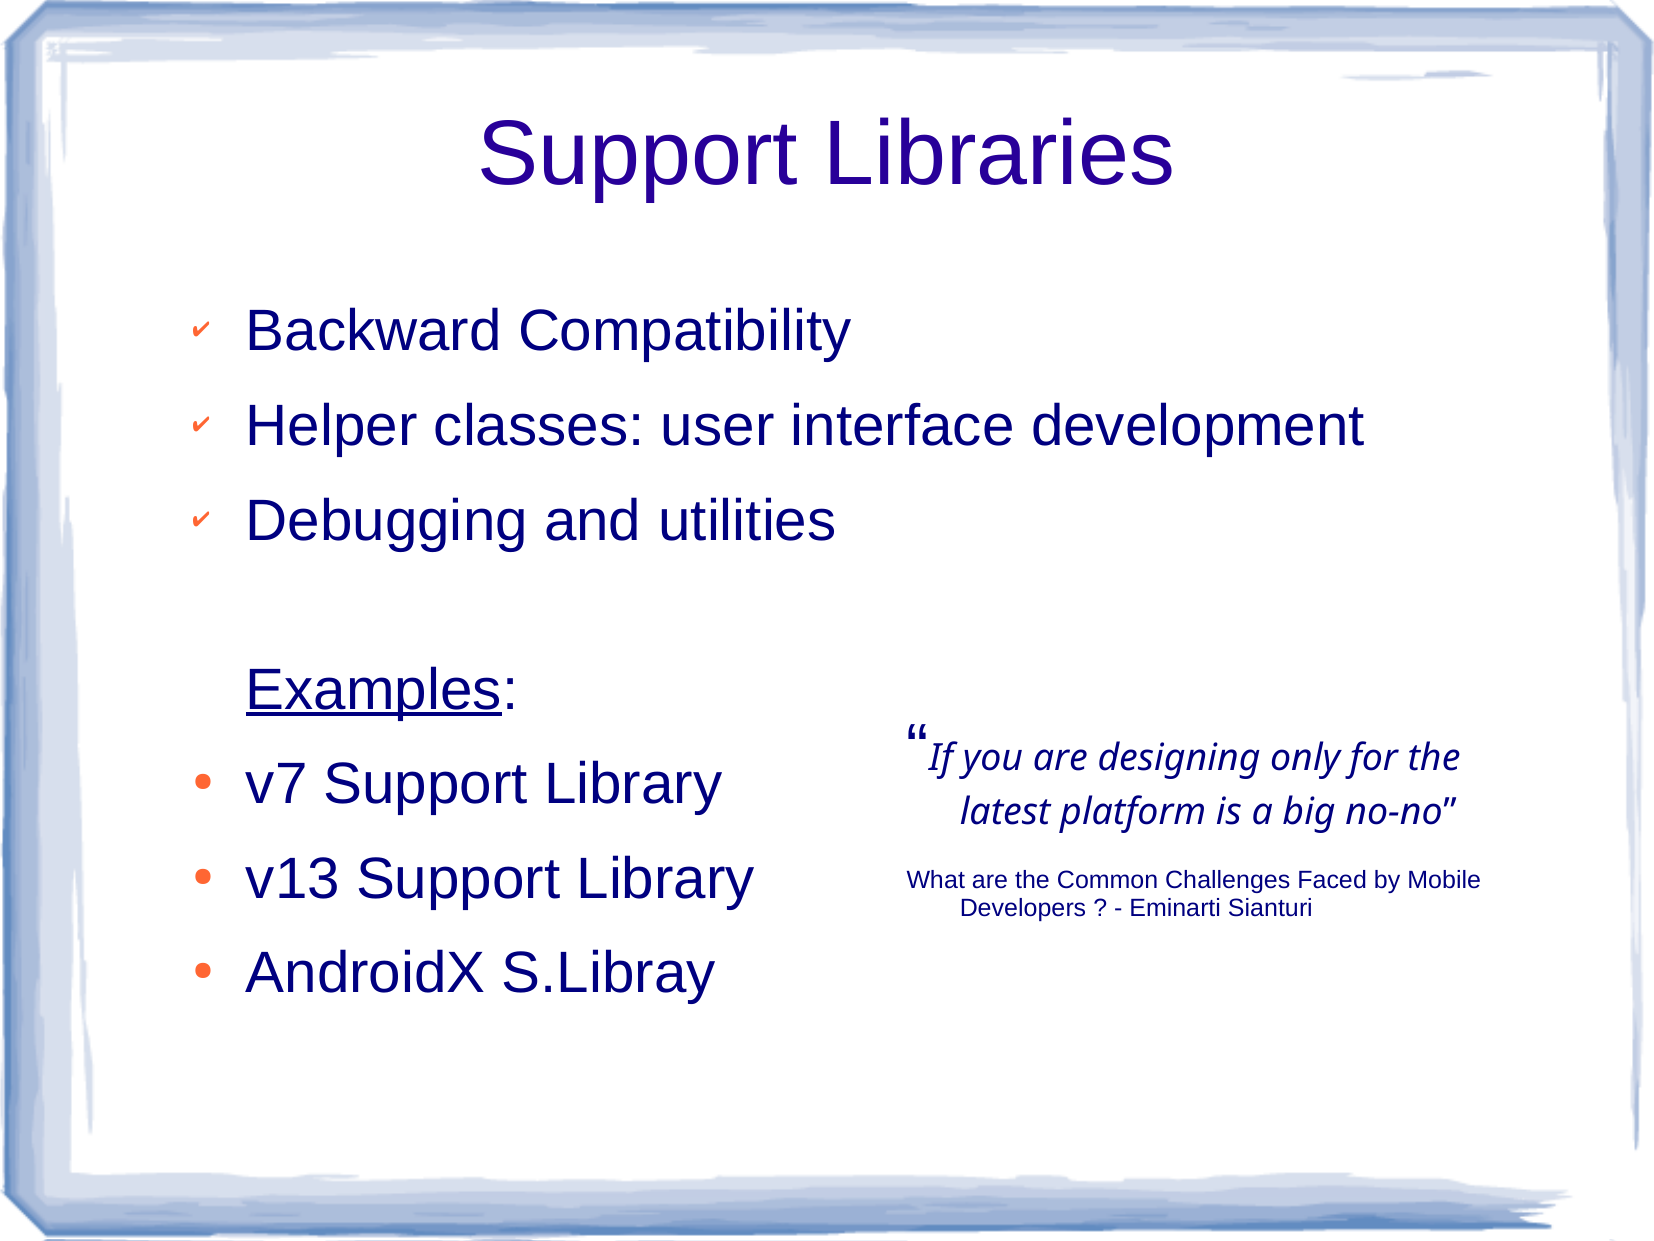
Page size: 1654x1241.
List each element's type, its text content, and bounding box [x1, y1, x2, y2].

title Support Libraries [82, 49, 1571, 257]
list Backward Compatibility Helper classes: user interface development Debugging and utilities [157, 298, 1387, 657]
list Examples: v7 Support Library v13 Support Library AndroidX S.Libray [157, 657, 867, 1045]
list “If you are designing only for the latest platform is a big no-no” What are the Common Challenges Faced by Mobile Developers ? - Eminarti Sianturi [818, 710, 1557, 1164]
picture [0, 0, 1654, 1241]
